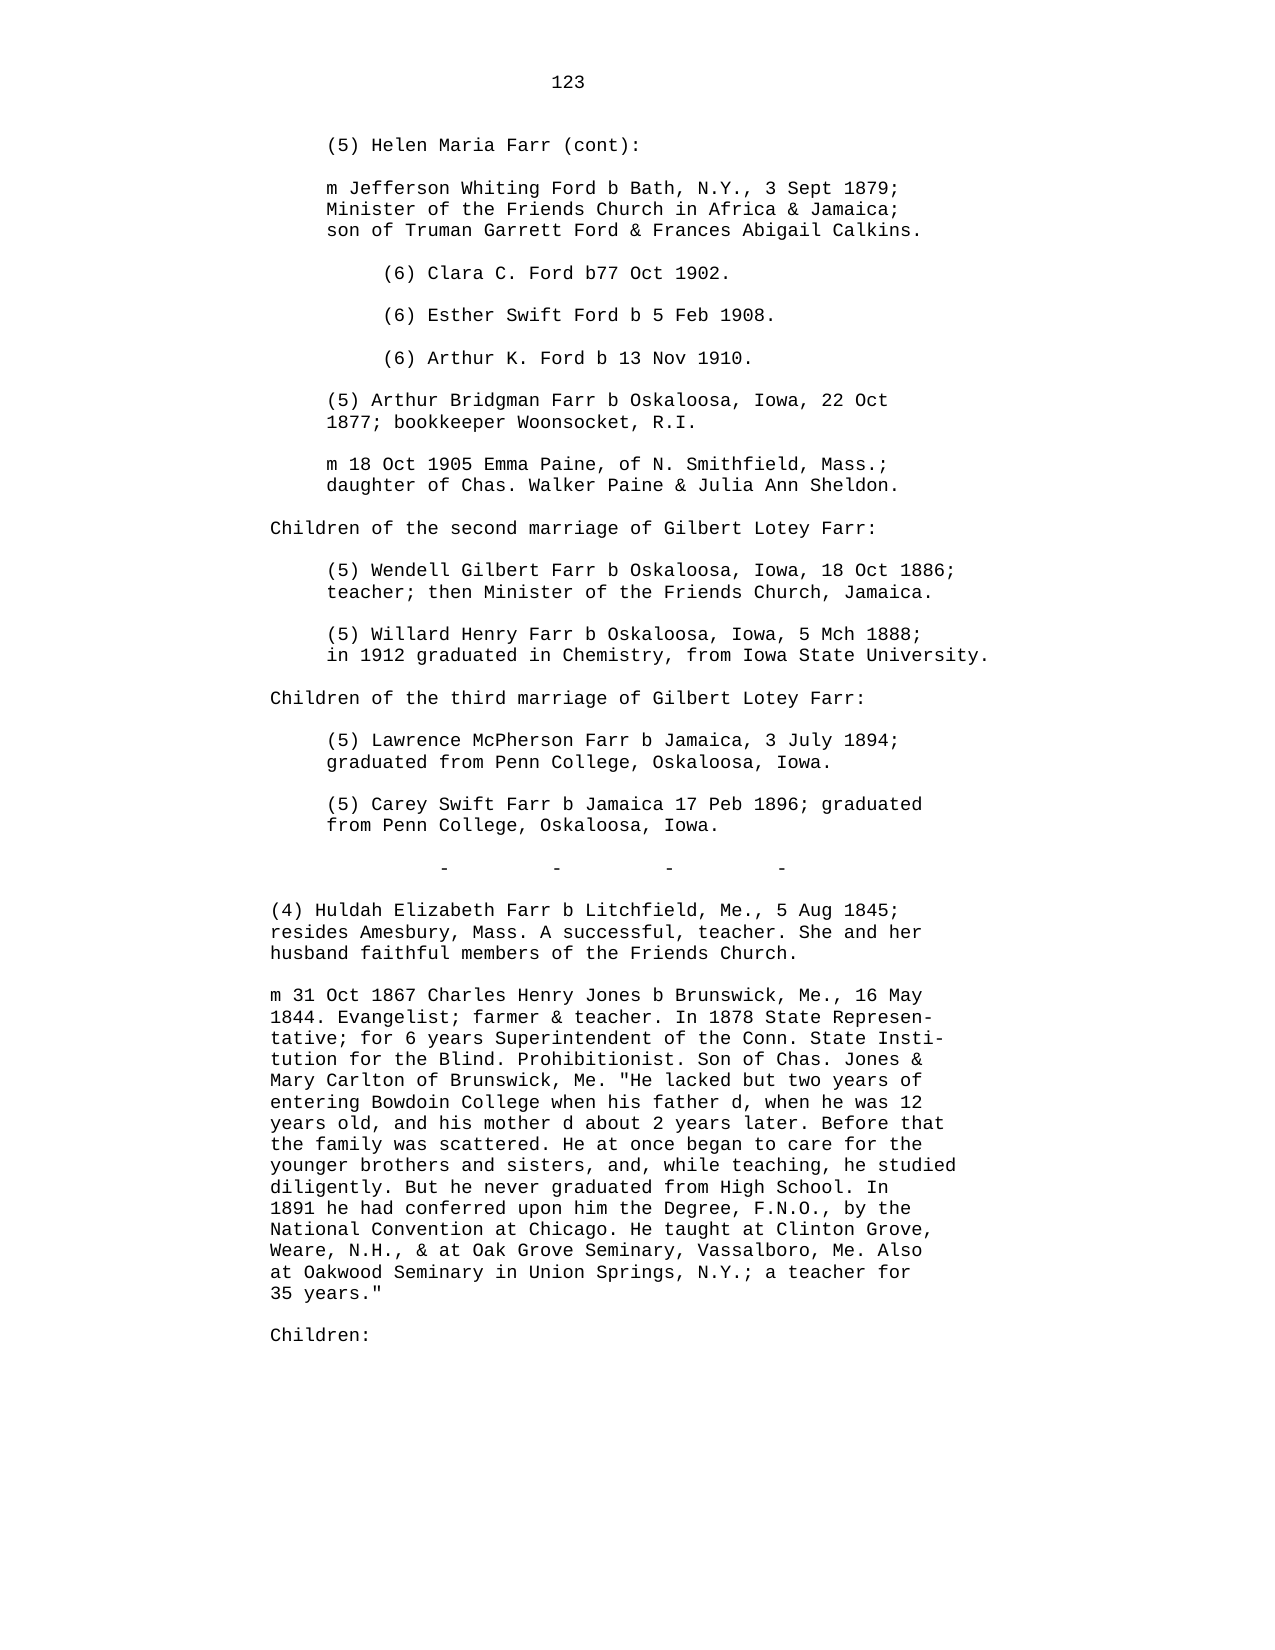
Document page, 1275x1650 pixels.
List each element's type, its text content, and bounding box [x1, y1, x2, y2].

text (5) Willard Henry Farr b Oskaloosa, Iowa, 5 Mch 1888; [225, 625, 1157, 646]
text husband faithful members of the Friends Church. [225, 944, 1157, 965]
text (6) Arthur K. Ford b 13 Nov 1910. [225, 349, 1157, 370]
text tative; for 6 years Superintendent of the Conn. State Insti- [225, 1029, 1157, 1050]
text daughter of Chas. Walker Paine & Julia Ann Sheldon. [225, 476, 1157, 497]
text 123 [225, 72, 1157, 94]
text (5) Wendell Gilbert Farr b Oskaloosa, Iowa, 18 Oct 1886; [225, 561, 1157, 582]
text (5) Helen Maria Farr (cont): [225, 136, 1157, 157]
text m 31 Oct 1867 Charles Henry Jones b Brunswick, Me., 16 May [225, 986, 1157, 1007]
text National Convention at Chicago. He taught at Clinton Grove, [225, 1220, 1157, 1241]
text (4) Huldah Elizabeth Farr b Litchfield, Me., 5 Aug 1845; [225, 901, 1157, 922]
text in 1912 graduated in Chemistry, from Iowa State University. [225, 646, 1157, 667]
text from Penn College, Oskaloosa, Iowa. [225, 816, 1157, 837]
text Children of the third marriage of Gilbert Lotey Farr: [225, 689, 1157, 710]
text years old, and his mother d about 2 years later. Before that [225, 1114, 1157, 1135]
text resides Amesbury, Mass. A successful, teacher. She and her [225, 922, 1157, 944]
text (6) Esther Swift Ford b 5 Feb 1908. [225, 306, 1157, 327]
text at Oakwood Seminary in Union Springs, N.Y.; a teacher for [225, 1262, 1157, 1284]
text teacher; then Minister of the Friends Church, Jamaica. [225, 582, 1157, 604]
text 1844. Evangelist; farmer & teacher. In 1878 State Represen- [225, 1007, 1157, 1029]
text (5) Carey Swift Farr b Jamaica 17 Peb 1896; graduated [225, 795, 1157, 816]
text Minister of the Friends Church in Africa & Jamaica; [225, 200, 1157, 221]
text (5) Arthur Bridgman Farr b Oskaloosa, Iowa, 22 Oct [225, 391, 1157, 412]
text graduated from Penn College, Oskaloosa, Iowa. [225, 752, 1157, 774]
text Children: [225, 1326, 1157, 1347]
text entering Bowdoin College when his father d, when he was 12 [225, 1092, 1157, 1114]
text Mary Carlton of Brunswick, Me. "He lacked but two years of [225, 1071, 1157, 1092]
text the family was scattered. He at once began to care for the [225, 1135, 1157, 1156]
text (5) Lawrence McPherson Farr b Jamaica, 3 July 1894; [225, 731, 1157, 752]
text son of Truman Garrett Ford & Frances Abigail Calkins. [225, 221, 1157, 242]
text - - - - [225, 859, 1157, 880]
text younger brothers and sisters, and, while teaching, he studied [225, 1156, 1157, 1177]
text tution for the Blind. Prohibitionist. Son of Chas. Jones & [225, 1050, 1157, 1071]
text Weare, N.H., & at Oak Grove Seminary, Vassalboro, Me. Also [225, 1241, 1157, 1262]
text (6) Clara C. Ford b77 Oct 1902. [225, 264, 1157, 285]
text 1877; bookkeeper Woonsocket, R.I. [225, 412, 1157, 434]
text 35 years." [225, 1284, 1157, 1305]
text 1891 he had conferred upon him the Degree, F.N.O., by the [225, 1199, 1157, 1220]
text Children of the second marriage of Gilbert Lotey Farr: [225, 519, 1157, 540]
text m 18 Oct 1905 Emma Paine, of N. Smithfield, Mass.; [225, 455, 1157, 476]
text diligently. But he never graduated from High School. In [225, 1177, 1157, 1199]
text m Jefferson Whiting Ford b Bath, N.Y., 3 Sept 1879; [225, 179, 1157, 200]
